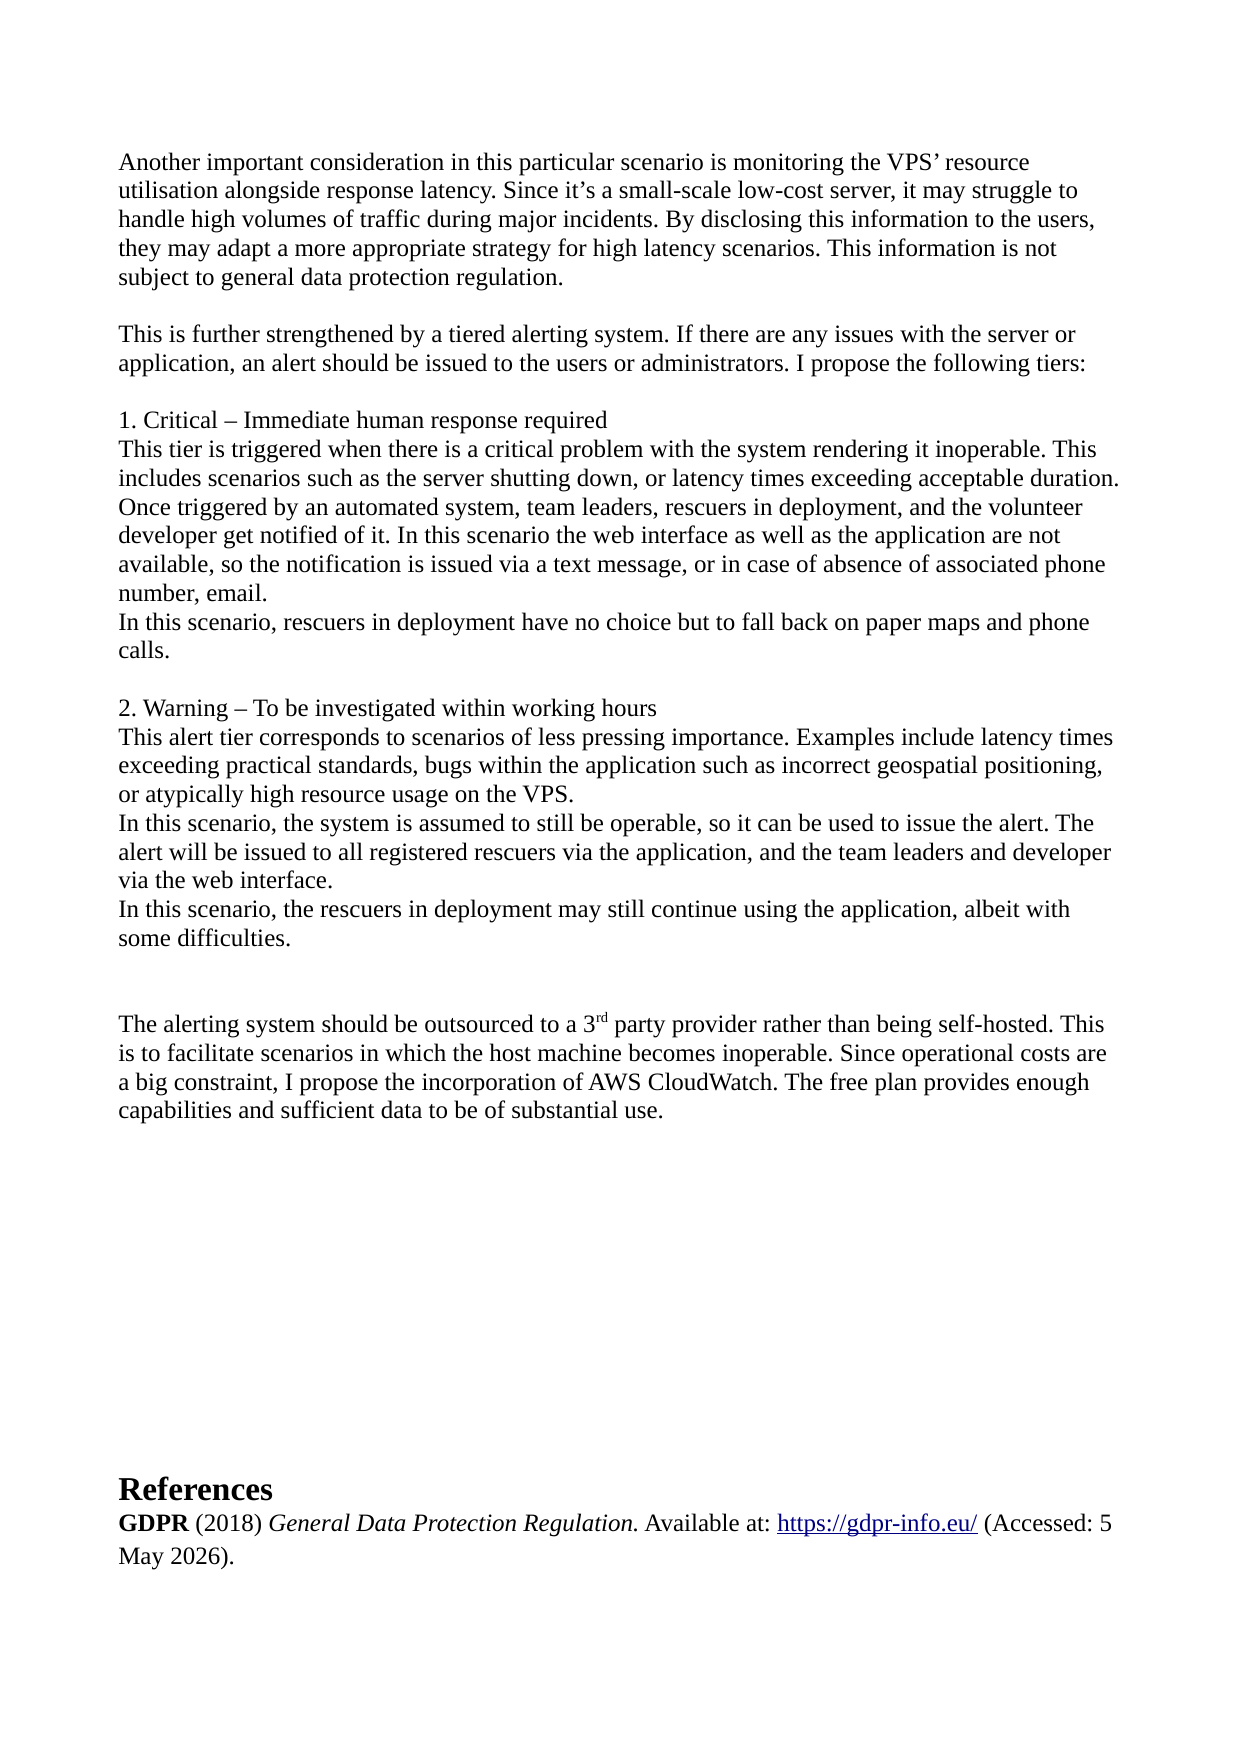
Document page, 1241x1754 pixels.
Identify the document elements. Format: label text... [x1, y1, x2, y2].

text 2. Warning – To be investigated within working hours [118, 693, 1122, 722]
text References [118, 1469, 1122, 1508]
text GDPR (2018) General Data Protection Regulation. Available at: https://gdpr-info.eu/ (Accessed: 5 May 2026). [118, 1508, 1122, 1569]
text The alerting system should be outsourced to a 3rd party provider rather than being self-hosted. This is to facilitate scenarios in which the host machine becomes inoperable. Since operational costs are a big constraint, I propose the incorporation of AWS CloudWatch. The free plan provides enough capabilities and sufficient data to be of substantial use. [118, 1009, 1122, 1124]
text In this scenario, the system is assumed to still be operable, so it can be used to issue the alert. The alert will be issued to all registered rescuers via the application, and the team leaders and developer via the web interface. [118, 808, 1122, 894]
text This tier is triggered when there is a critical problem with the system rendering it inoperable. This includes scenarios such as the server shutting down, or latency times exceeding acceptable duration. [118, 434, 1122, 492]
text In this scenario, the rescuers in deployment may still continue using the application, albeit with some difficulties. [118, 894, 1122, 952]
text This is further strengthened by a tiered alerting system. If there are any issues with the server or application, an alert should be issued to the users or administrators. I propose the following tiers: [118, 319, 1122, 377]
text 1. Critical – Immediate human response required [118, 406, 1122, 434]
text This alert tier corresponds to scenarios of less pressing importance. Examples include latency times exceeding practical standards, bugs within the application such as incorrect geospatial positioning, or atypically high resource usage on the VPS. [118, 722, 1122, 808]
text Another important consideration in this particular scenario is monitoring the VPS’ resource utilisation alongside response latency. Since it’s a small-scale low-cost server, it may struggle to handle high volumes of traffic during major incidents. By disclosing this information to the users, they may adapt a more appropriate strategy for high latency scenarios. This information is not subject to general data protection regulation. [118, 147, 1122, 291]
text In this scenario, rescuers in deployment have no choice but to fall back on paper maps and phone calls. [118, 607, 1122, 664]
text Once triggered by an automated system, team leaders, rescuers in deployment, and the volunteer developer get notified of it. In this scenario the web interface as well as the application are not available, so the notification is issued via a text message, or in case of absence of associated phone number, email. [118, 492, 1122, 607]
